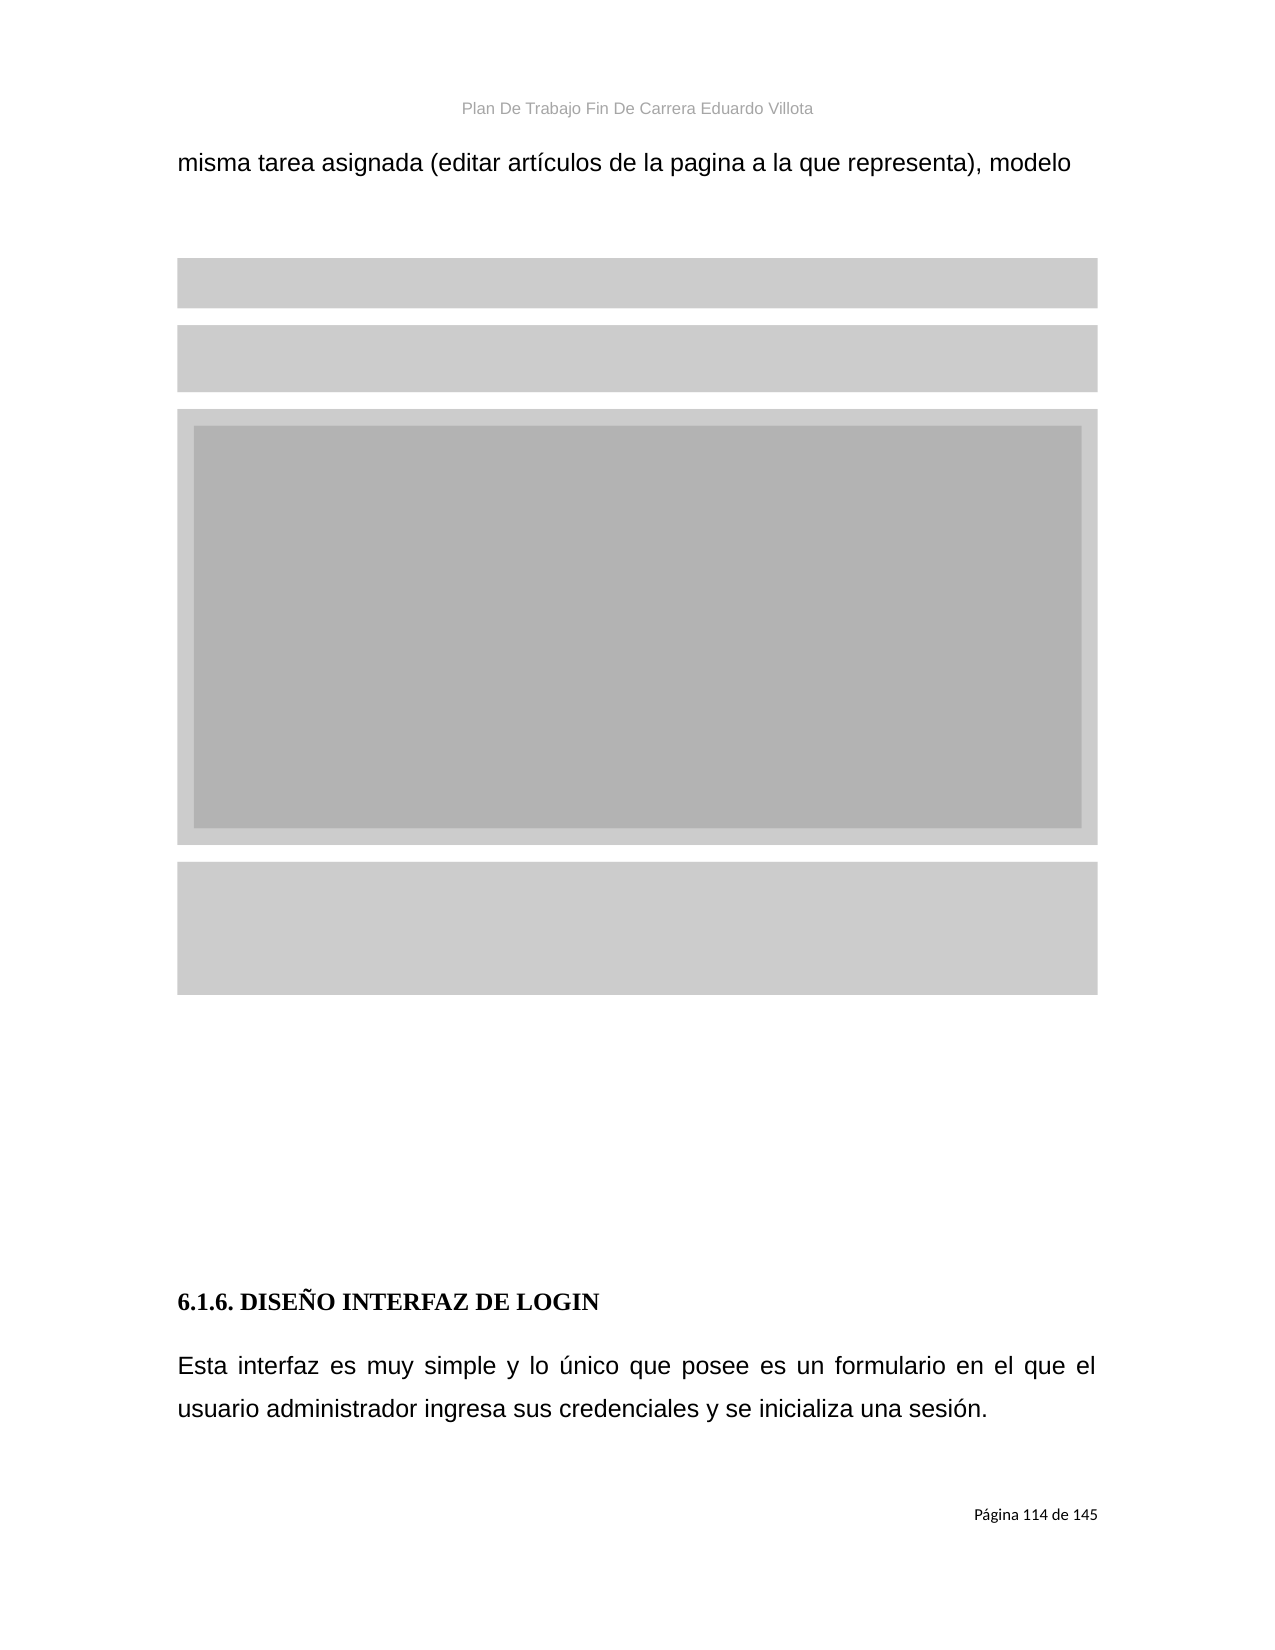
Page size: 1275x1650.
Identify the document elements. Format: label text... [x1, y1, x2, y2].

text Esta interfaz es muy simple y lo único que posee es un formulario en el que el usuario administrador ingresa sus credenciales y se inicializa una sesión. [177, 1351, 1098, 1423]
text misma tarea asignada (editar artículos de la pagina a la que representa), modelo [177, 148, 1098, 176]
picture [177, 258, 1098, 995]
text 6.1.6. DISEÑO INTERFAZ DE LOGIN [177, 1287, 1098, 1316]
